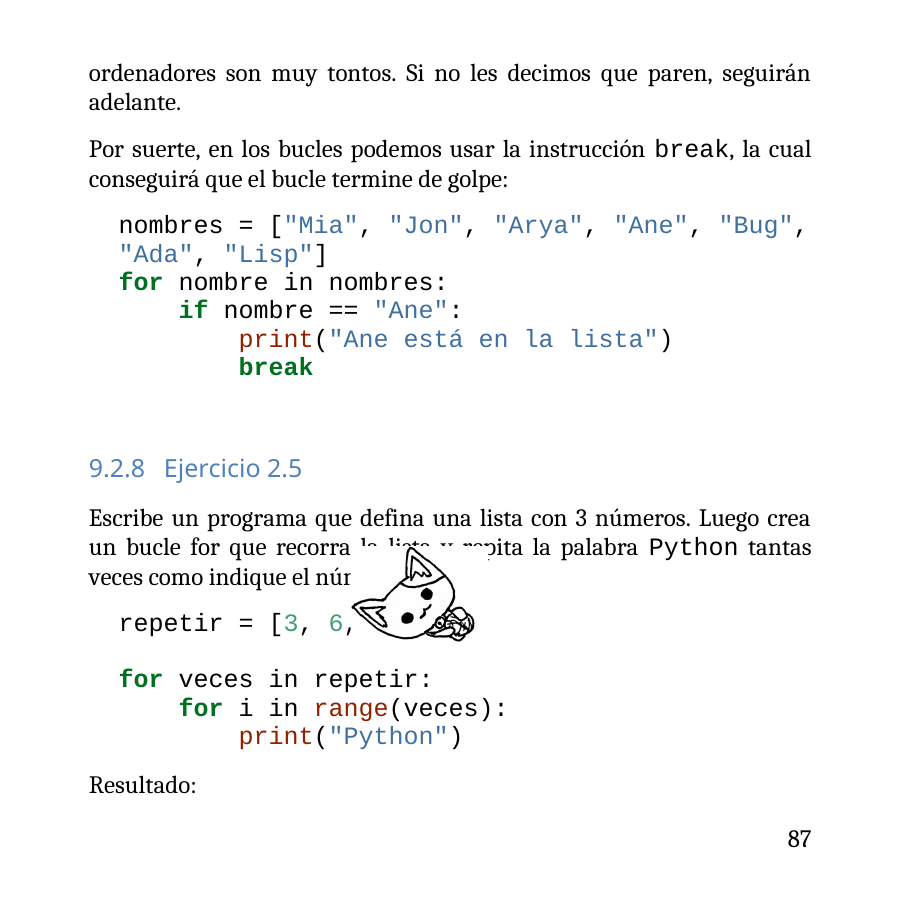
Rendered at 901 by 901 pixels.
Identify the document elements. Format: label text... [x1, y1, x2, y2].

text repetir = [3, 6, 2] for veces in repetir: for i in range(veces): print("Python") [118, 610, 811, 752]
text ordenadores son muy tontos. Si no les decimos que paren, seguirán adelante. [89, 59, 811, 117]
subtitle Ejercicio 2.5 [89, 451, 811, 485]
picture [350, 546, 489, 642]
text Por suerte, en los bucles podemos usar la instrucción break, la cual conseguirá que el bucle termine de golpe: [89, 135, 811, 194]
text nombres = ["Mia", "Jon", "Arya", "Ane", "Bug", "Ada", "Lisp"] for nombre in nombres: if nombre == "Ane": print("Ane está en la lista") break [118, 213, 811, 383]
text Escribe un programa que defina una lista con 3 números. Luego crea un bucle for que recorra la lista y repita la palabra Python tantas veces como indique el número. [89, 504, 811, 591]
text Resultado: [89, 771, 811, 799]
